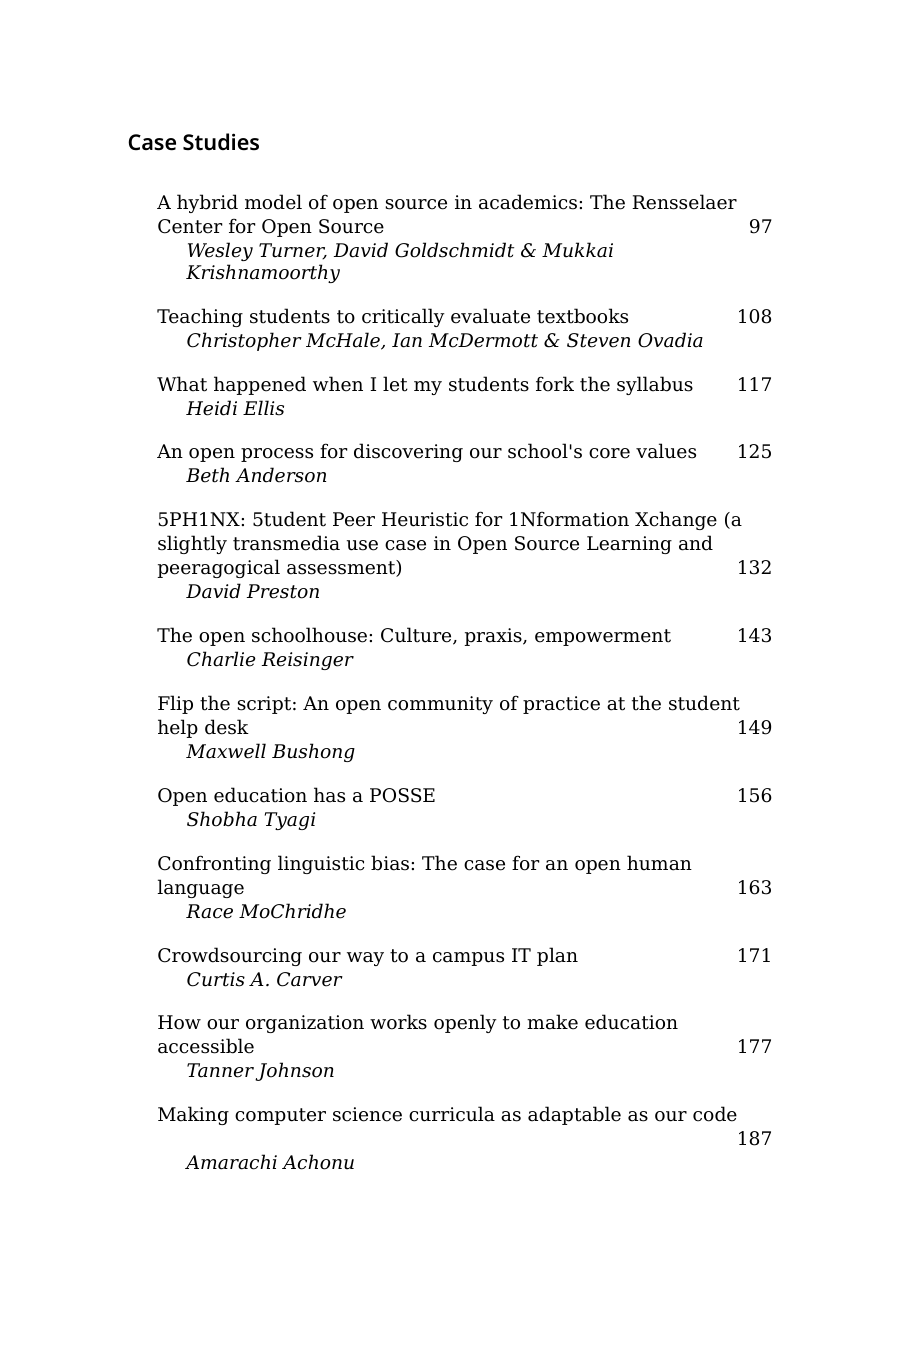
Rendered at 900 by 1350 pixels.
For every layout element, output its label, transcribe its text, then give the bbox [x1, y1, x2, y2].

text Curtis A. Carver [186, 969, 772, 1012]
text Open education has a POSSE 156 [157, 785, 772, 807]
text How our organization works openly to make education accessible 177 [157, 1012, 772, 1058]
text Making computer science curricula as adaptable as our code 187 [157, 1104, 772, 1150]
text Case Studies [127, 127, 772, 189]
text David Preston [186, 581, 772, 625]
text Crowdsourcing our way to a campus IT plan 171 [157, 944, 772, 966]
text Amarachi Achonu [186, 1152, 772, 1196]
text Flip the script: An open community of practice at the student help desk 149 [157, 693, 772, 739]
text Race MoChridhe [186, 901, 772, 944]
text Wesley Turner, David Goldschmidt & Mukkai Krishnamoorthy [186, 240, 772, 306]
text Heidi Ellis [186, 398, 772, 441]
text Tanner Johnson [186, 1061, 772, 1104]
text 5PH1NX: 5tudent Peer Heuristic for 1Nformation Xchange (a slightly transmedia use case in Open Source Learning and peeragogical assessment) 132 [157, 509, 772, 579]
text Maxwell Bushong [186, 741, 772, 785]
text Christopher McHale, Ian McDermott & Steven Ovadia [186, 330, 772, 374]
text Shobha Tyagi [186, 809, 772, 853]
text Confronting linguistic bias: The case for an open human language 163 [157, 853, 772, 899]
text Charlie Reisinger [186, 649, 772, 693]
text The open schoolhouse: Culture, praxis, empowerment 143 [157, 625, 772, 647]
text What happened when I let my students fork the syllabus 117 [157, 374, 772, 396]
text An open process for discovering our school's core values 125 [157, 441, 772, 463]
text Beth Anderson [186, 466, 772, 509]
text A hybrid model of open source in academics: The Rensselaer Center for Open Source 97 [157, 192, 772, 238]
text Teaching students to critically evaluate textbooks 108 [157, 306, 772, 328]
